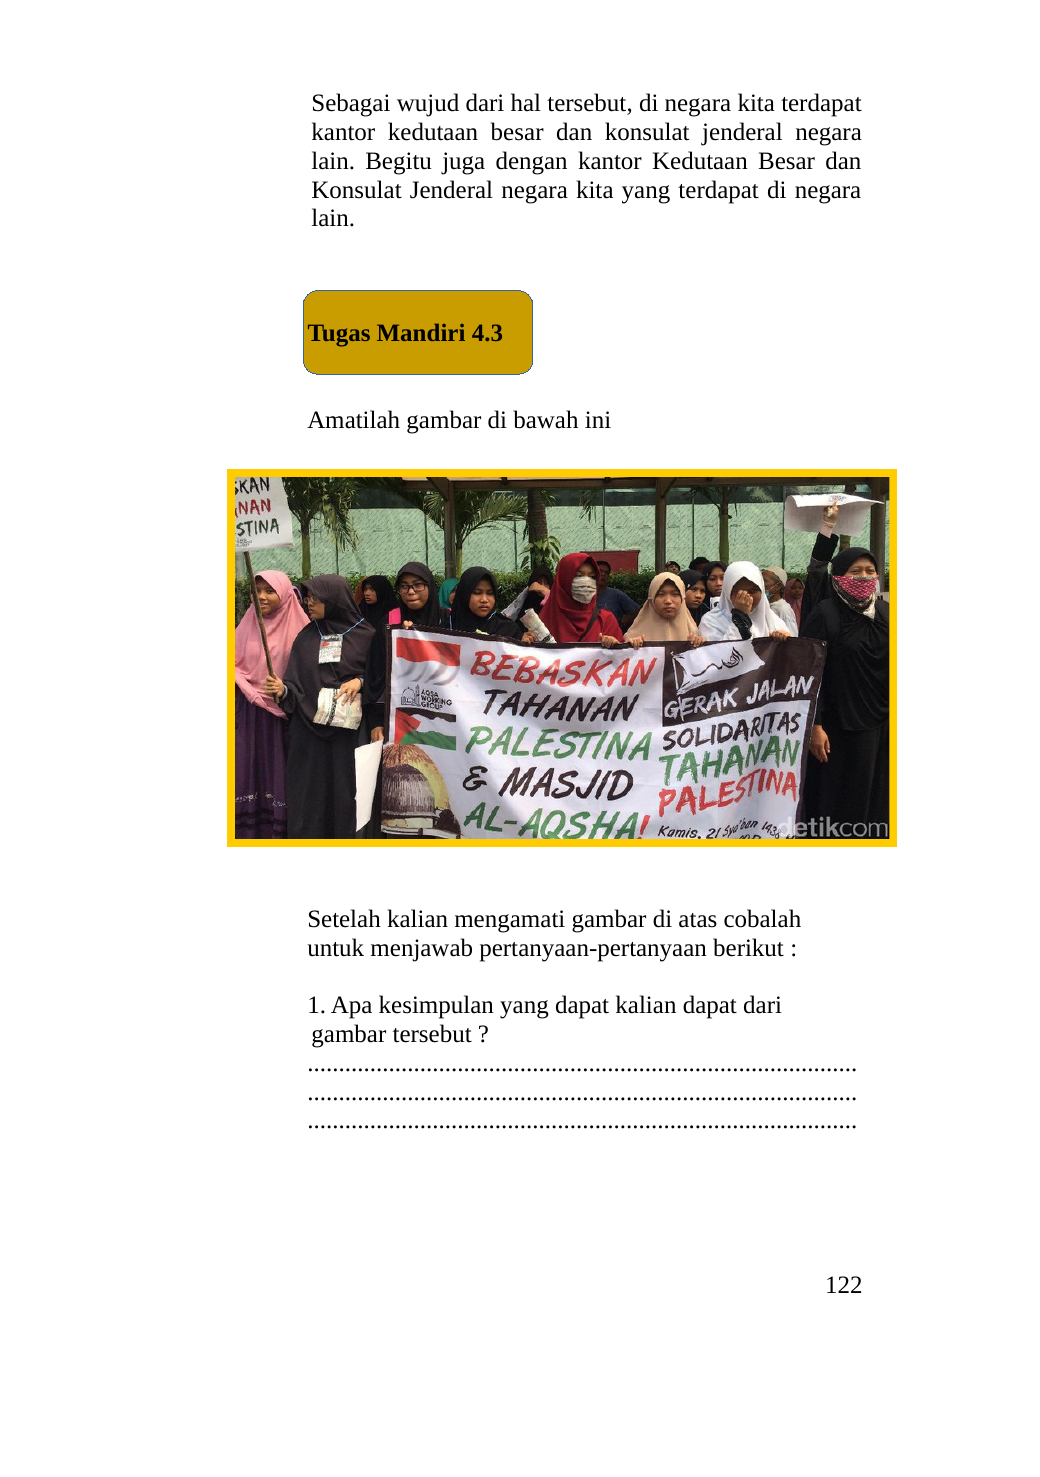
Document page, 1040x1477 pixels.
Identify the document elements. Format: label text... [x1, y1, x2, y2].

text untuk menjawab pertanyaan-pertanyaan berikut : [307, 933, 862, 962]
list Sebagai wujud dari hal tersebut, di negara kita terdapat kantor kedutaan besar dan konsulat jenderal negara lain. Begitu juga dengan kantor Kedutaan Besar dan Konsulat Jenderal negara kita yang terdapat di negara lain. [274, 88, 862, 232]
text Setelah kalian mengamati gambar di atas cobalah [307, 904, 862, 933]
text ........................................................................................ [307, 1077, 862, 1105]
text ........................................................................................ [307, 1048, 862, 1077]
picture [235, 477, 890, 839]
text ........................................................................................ [307, 1105, 862, 1134]
text 1. Apa kesimpulan yang dapat kalian dapat dari gambar tersebut ? [307, 990, 862, 1048]
text Amatilah gambar di bawah ini [307, 405, 862, 433]
